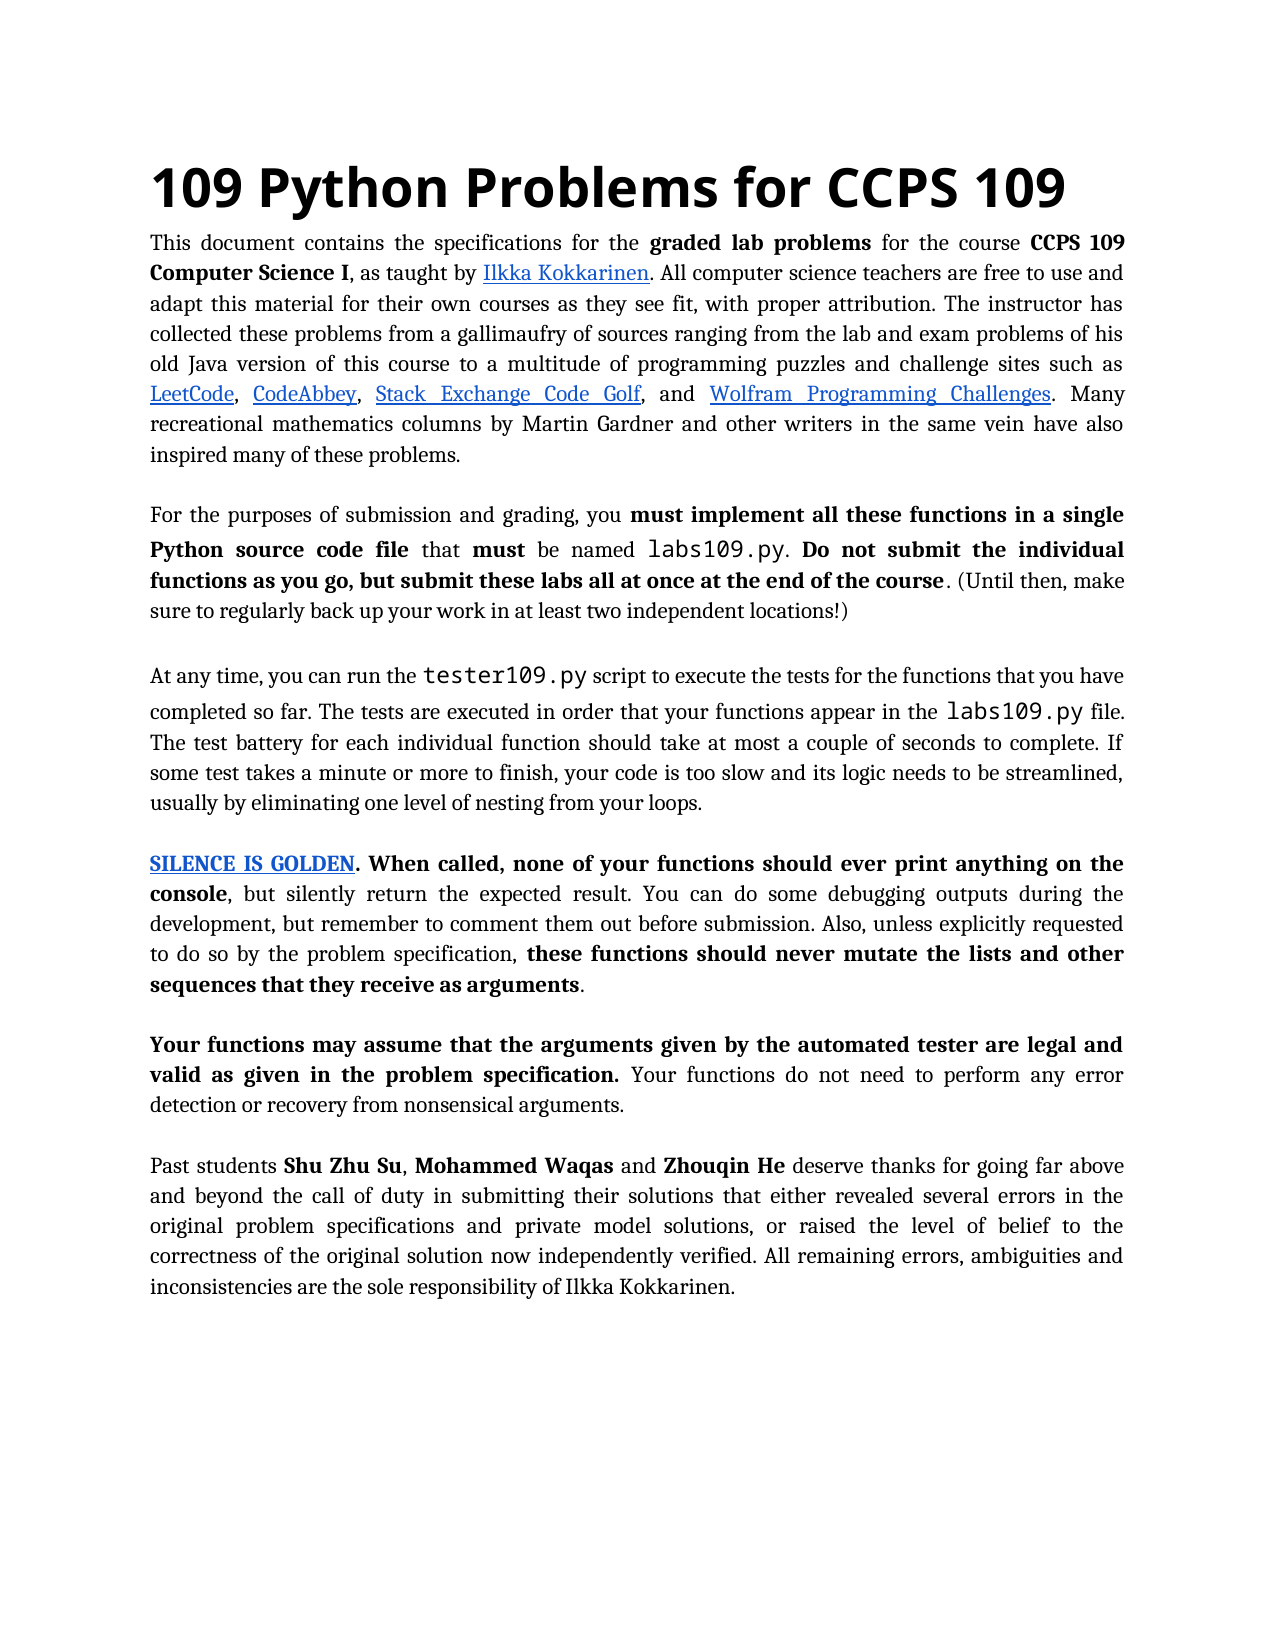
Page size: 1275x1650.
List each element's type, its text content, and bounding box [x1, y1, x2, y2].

text At any time, you can run the tester109.py script to execute the tests for the functions that you have completed so far. The tests are executed in order that your functions appear in the labs109.py file. The test battery for each individual function should take at most a couple of seconds to complete. If some test takes a minute or more to finish, your code is too slow and its logic needs to be streamlined, usually by eliminating one level of nesting from your loops. [150, 659, 1125, 816]
text Past students Shu Zhu Su, Mohammed Waqas and Zhouqin He deserve thanks for going far above and beyond the call of duty in submitting their solutions that either revealed several errors in the original problem specifications and private model solutions, or raised the level of belief to the correctness of the original solution now independently verified. All remaining errors, ambiguities and inconsistencies are the sole responsibility of Ilkka Kokkarinen. [150, 1153, 1125, 1300]
text For the purposes of submission and grading, you must implement all these functions in a single Python source code file that must be named labs109.py. Do not submit the individual functions as you go, but submit these labs all at once at the end of the course. (Until then, make sure to regularly back up your work in at least two independent locations!) [150, 502, 1125, 624]
text This document contains the specifications for the graded lab problems for the course CCPS 109 Computer Science I, as taught by Ilkka Kokkarinen. All computer science teachers are free to use and adapt this material for their own courses as they see fit, with proper attribution. The instructor has collected these problems from a gallimaufry of sources ranging from the lab and exam problems of his old Java version of this course to a multitude of programming puzzles and challenge sites such as LeetCode, CodeAbbey, Stack Exchange Code Golf, and Wolfram Programming Challenges. Many recreational mathematics columns by Martin Gardner and other writers in the same vein have also inspired many of these problems. [150, 230, 1125, 468]
title 109 Python Problems for CCPS 109 [150, 150, 1125, 224]
text Your functions may assume that the arguments given by the automated tester are legal and valid as given in the problem specification. Your functions do not need to perform any error detection or recovery from nonsensical arguments. [150, 1032, 1125, 1118]
text SILENCE IS GOLDEN. When called, none of your functions should ever print anything on the console, but silently return the expected result. You can do some debugging outputs during the development, but remember to comment them out before submission. Also, unless explicitly requested to do so by the problem specification, these functions should never mutate the lists and other sequences that they receive as arguments. [150, 851, 1125, 998]
